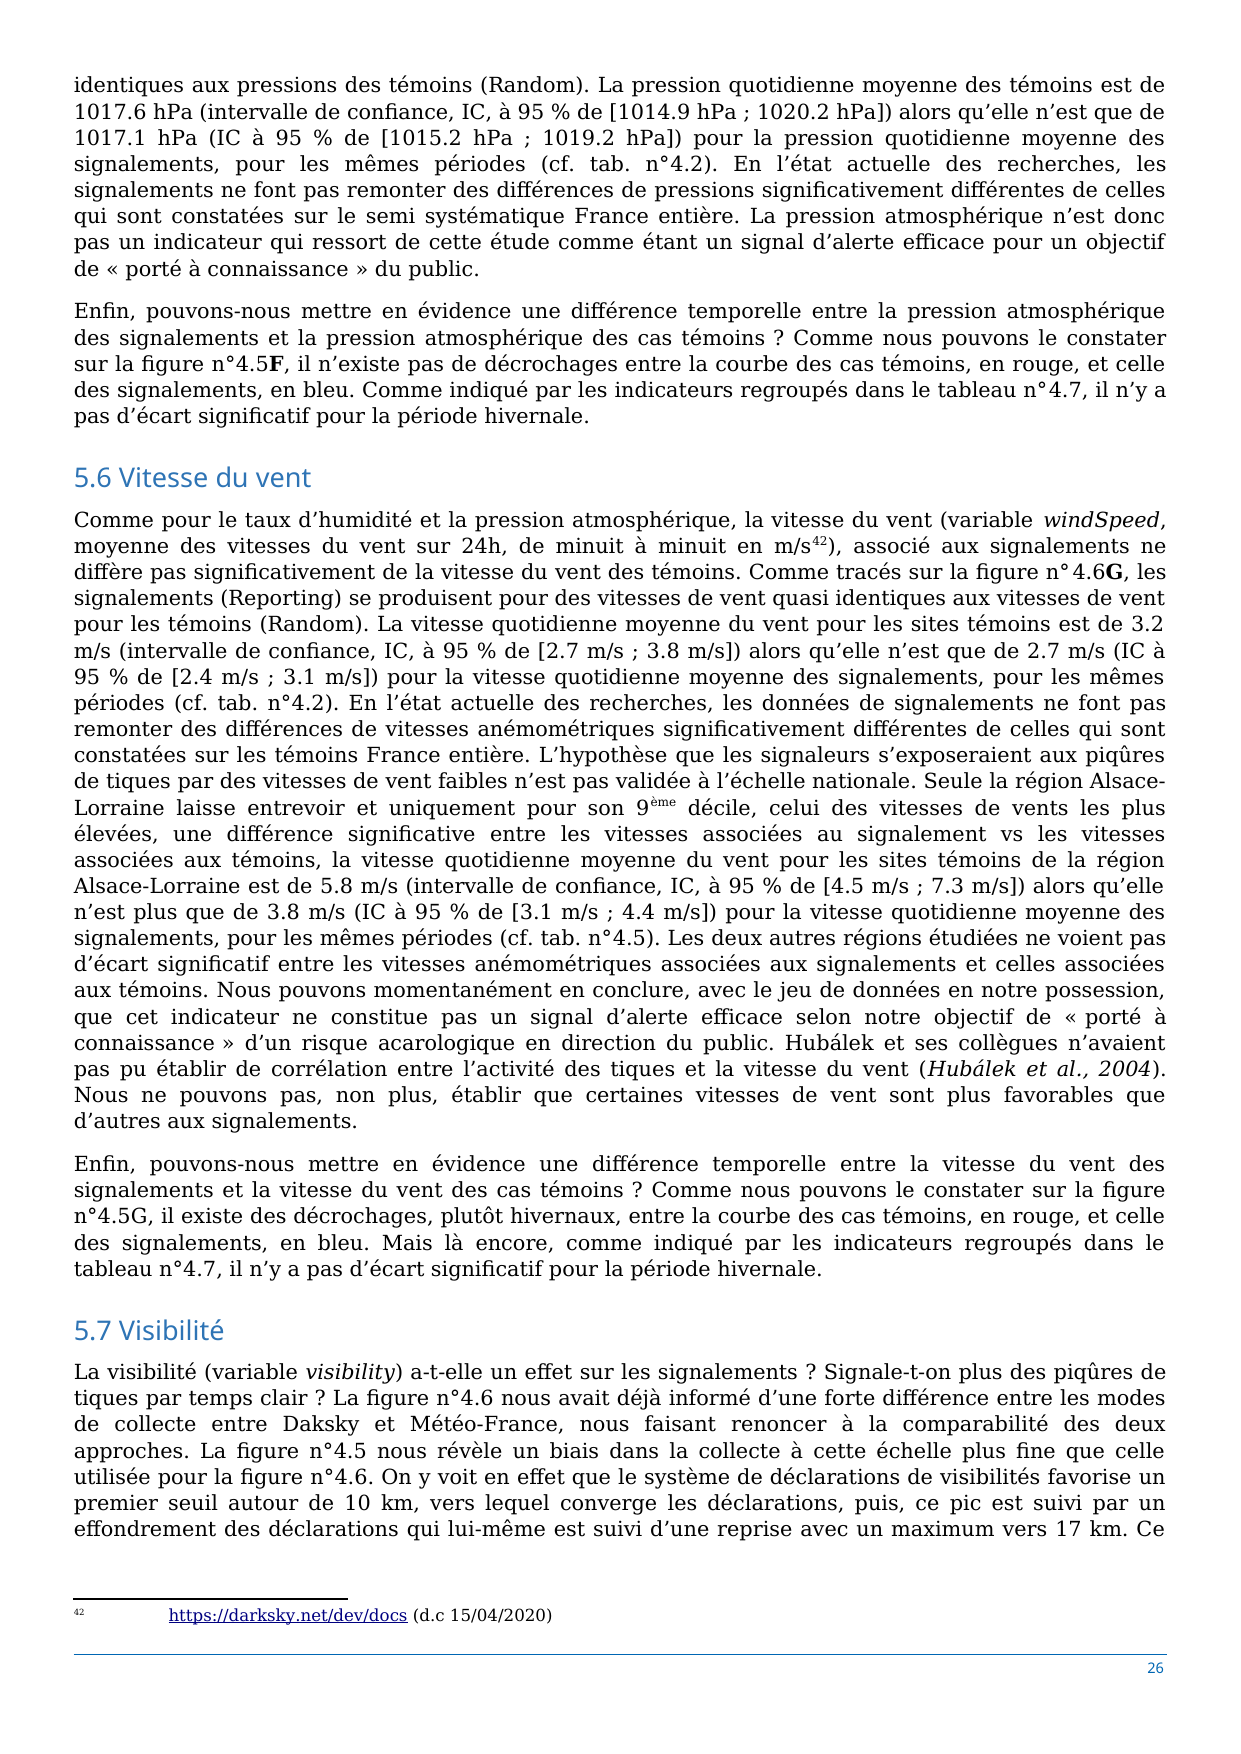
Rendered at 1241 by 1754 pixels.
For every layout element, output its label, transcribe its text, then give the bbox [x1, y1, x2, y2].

subtitle 5.6 Vitesse du vent [73, 459, 1167, 496]
text Enfin, pouvons-nous mettre en évidence une différence temporelle entre la vitesse du vent des signalements et la vitesse du vent des cas témoins ? Comme nous pouvons le constater sur la figure n°4.5G, il existe des décrochages, plutôt hivernaux, entre la courbe des cas témoins, en rouge, et celle des signalements, en bleu. Mais là encore, comme indiqué par les indicateurs regroupés dans le tableau n°4.7, il n’y a pas d’écart significatif pour la période hivernale. [73, 1152, 1167, 1281]
text Comme pour le taux d’humidité et la pression atmosphérique, la vitesse du vent (variable windSpeed, moyenne des vitesses du vent sur 24h, de minuit à minuit en m/s), associé aux signalements ne diffère pas significativement de la vitesse du vent des témoins. Comme tracés sur la figure n°4.6G, les signalements (Reporting) se produisent pour des vitesses de vent quasi identiques aux vitesses de vent pour les témoins (Random). La vitesse quotidienne moyenne du vent pour les sites témoins est de 3.2 m/s (intervalle de confiance, IC, à 95 % de [2.7 m/s ; 3.8 m/s]) alors qu’elle n’est que de 2.7 m/s (IC à 95 % de [2.4 m/s ; 3.1 m/s]) pour la vitesse quotidienne moyenne des signalements, pour les mêmes périodes (cf. tab. n°4.2). En l’état actuelle des recherches, les données de signalements ne font pas remonter des différences de vitesses anémométriques significativement différentes de celles qui sont constatées sur les témoins France entière. L’hypothèse que les signaleurs s’exposeraient aux piqûres de tiques par des vitesses de vent faibles n’est pas validée à l’échelle nationale. Seule la région Alsace-Lorraine laisse entrevoir et uniquement pour son 9ème décile, celui des vitesses de vents les plus élevées, une différence significative entre les vitesses associées au signalement vs les vitesses associées aux témoins, la vitesse quotidienne moyenne du vent pour les sites témoins de la région Alsace-Lorraine est de 5.8 m/s (intervalle de confiance, IC, à 95 % de [4.5 m/s ; 7.3 m/s]) alors qu’elle n’est plus que de 3.8 m/s (IC à 95 % de [3.1 m/s ; 4.4 m/s]) pour la vitesse quotidienne moyenne des signalements, pour les mêmes périodes (cf. tab. n°4.5). Les deux autres régions étudiées ne voient pas d’écart significatif entre les vitesses anémométriques associées aux signalements et celles associées aux témoins. Nous pouvons momentanément en conclure, avec le jeu de données en notre possession, que cet indicateur ne constitue pas un signal d’alerte efficace selon notre objectif de « porté à connaissance » d’un risque acarologique en direction du public. Hubálek et ses collègues n’avaient pas pu établir de corrélation entre l’activité des tiques et la vitesse du vent (Hubálek et al., 2004). Nous ne pouvons pas, non plus, établir que certaines vitesses de vent sont plus favorables que d’autres aux signalements. [73, 508, 1167, 1133]
text identiques aux pressions des témoins (Random). La pression quotidienne moyenne des témoins est de 1017.6 hPa (intervalle de confiance, IC, à 95 % de [1014.9 hPa ; 1020.2 hPa]) alors qu’elle n’est que de 1017.1 hPa (IC à 95 % de [1015.2 hPa ; 1019.2 hPa]) pour la pression quotidienne moyenne des signalements, pour les mêmes périodes (cf. tab. n°4.2). En l’état actuelle des recherches, les signalements ne font pas remonter des différences de pressions significativement différentes de celles qui sont constatées sur le semi systématique France entière. La pression atmosphérique n’est donc pas un indicateur qui ressort de cette étude comme étant un signal d’alerte efficace pour un objectif de « porté à connaissance » du public. [73, 73, 1167, 281]
text https://darksky.net/dev/docs (d.c 15/04/2020) [73, 1606, 1167, 1625]
subtitle 5.7 Visibilité [73, 1311, 1167, 1348]
text La visibilité (variable visibility) a-t-elle un effet sur les signalements ? Signale-t-on plus des piqûres de tiques par temps clair ? La figure n°4.6 nous avait déjà informé d’une forte différence entre les modes de collecte entre Daksky et Météo-France, nous faisant renoncer à la comparabilité des deux approches. La figure n°4.5 nous révèle un biais dans la collecte à cette échelle plus fine que celle utilisée pour la figure n°4.6. On y voit en effet que le système de déclarations de visibilités favorise un premier seuil autour de 10 km, vers lequel converge les déclarations, puis, ce pic est suivi par un effondrement des déclarations qui lui-même est suivi d’une reprise avec un maximum vers 17 km. Ce [73, 1360, 1167, 1541]
text Enfin, pouvons-nous mettre en évidence une différence temporelle entre la pression atmosphérique des signalements et la pression atmosphérique des cas témoins ? Comme nous pouvons le constater sur la figure n°4.5F, il n’existe pas de décrochages entre la courbe des cas témoins, en rouge, et celle des signalements, en bleu. Comme indiqué par les indicateurs regroupés dans le tableau n°4.7, il n’y a pas d’écart significatif pour la période hivernale. [73, 299, 1167, 428]
